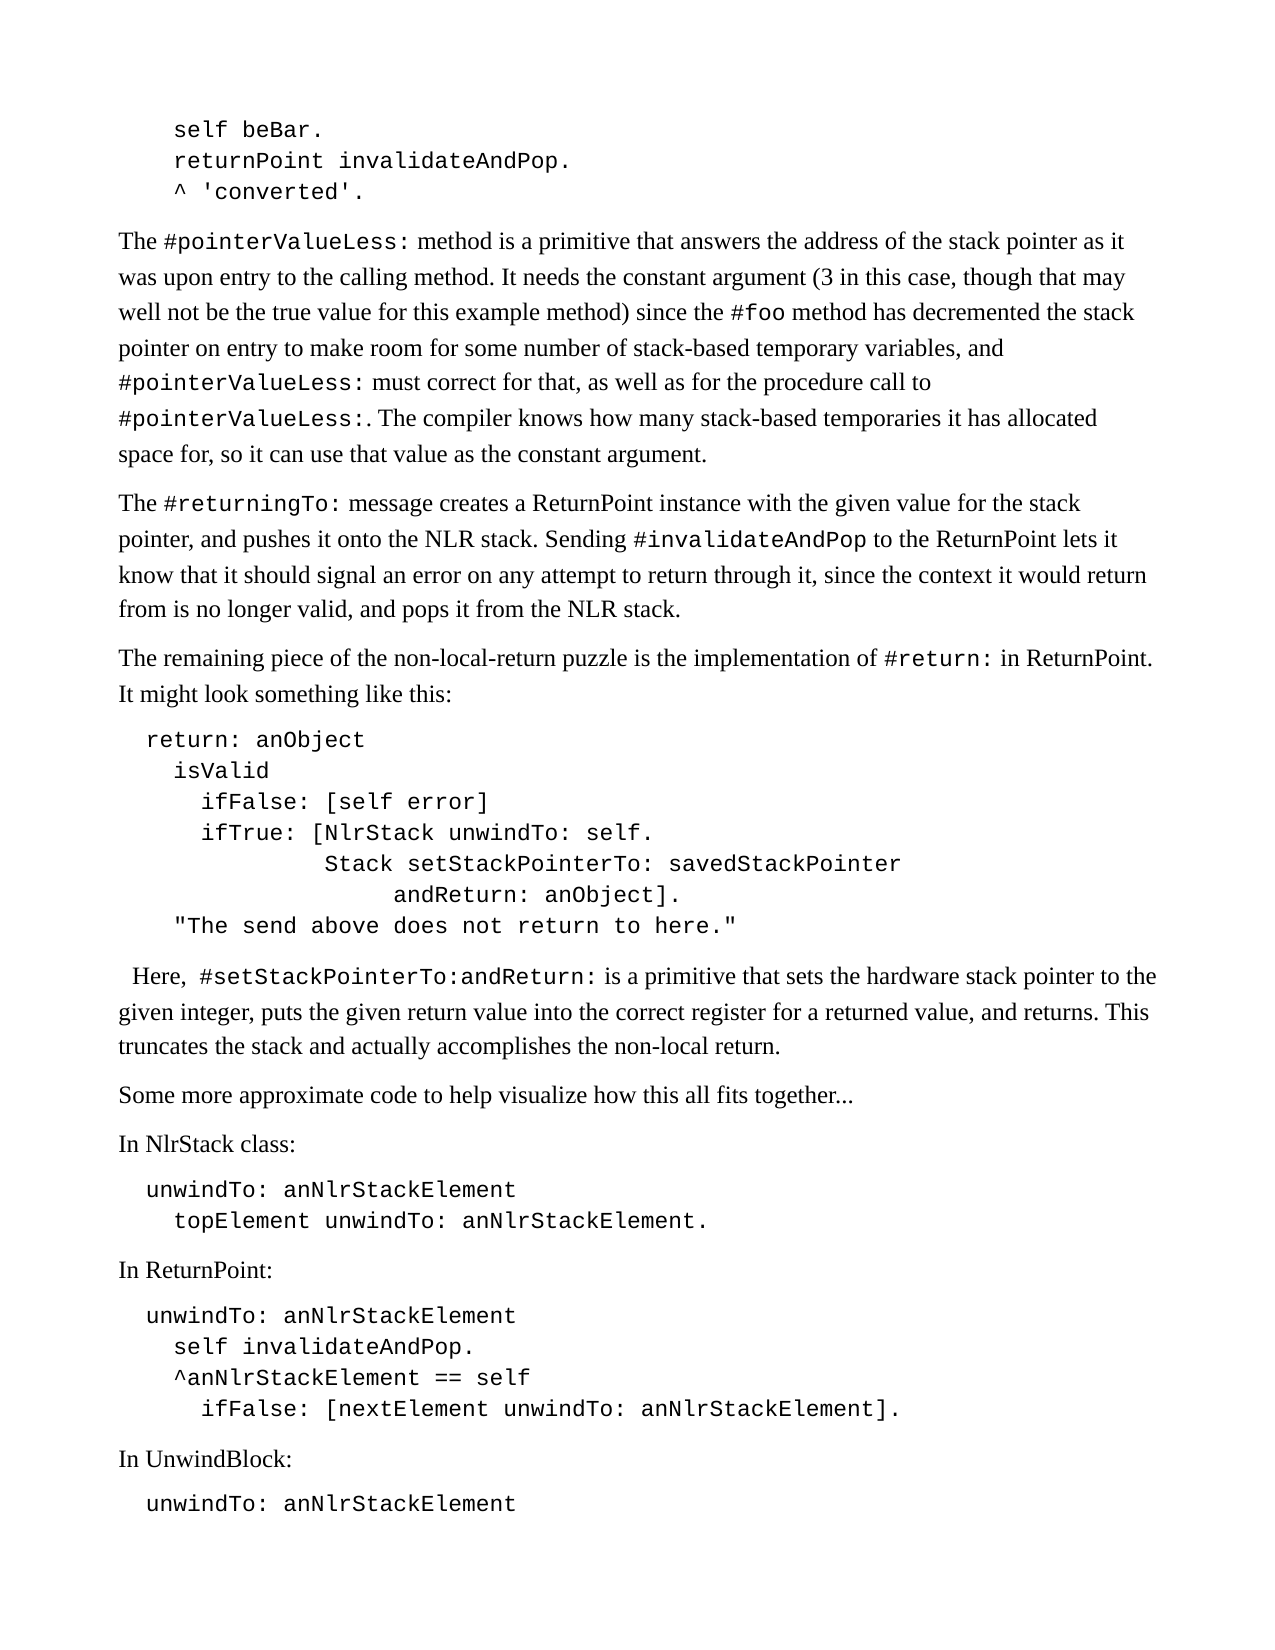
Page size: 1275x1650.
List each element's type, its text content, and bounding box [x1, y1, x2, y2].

text ^anNlrStackElement == self [118, 1367, 1157, 1392]
text In UnwindBlock: [118, 1444, 1157, 1472]
text unwindTo: anNlrStackElement [118, 1493, 1157, 1519]
text In ReturnPoint: [118, 1255, 1157, 1284]
text andReturn: anObject]. [118, 884, 1157, 909]
text The #pointerValueLess: method is a primitive that answers the address of the stack pointer as it was upon entry to the calling method. It needs the constant argument (3 in this case, though that may well not be the true value for this example method) since the #foo method has decremented the stack pointer on entry to make room for some number of stack-based temporary variables, and #pointerValueLess: must correct for that, as well as for the procedure call to #pointerValueLess:. The compiler knows how many stack-based temporaries it has allocated space for, so it can use that value as the constant argument. [118, 226, 1157, 468]
text In NlrStack class: [118, 1129, 1157, 1158]
text return: anObject [118, 728, 1157, 754]
text topElement unwindTo: anNlrStackElement. [118, 1209, 1157, 1235]
text "The send above does not return to here." [118, 915, 1157, 941]
text Here, #setStackPointerTo:andReturn: is a primitive that sets the hardware stack pointer to the given integer, puts the given return value into the correct register for a returned value, and returns. This truncates the stack and actually accomplishes the non-local return. [118, 961, 1157, 1060]
text Stack setStackPointerTo: savedStackPointer [118, 853, 1157, 878]
text self invalidateAndPop. [118, 1336, 1157, 1361]
text unwindTo: anNlrStackElement [118, 1304, 1157, 1330]
text ifFalse: [self error] [118, 791, 1157, 816]
text Some more approximate code to help visualize how this all fits together... [118, 1080, 1157, 1109]
text ifTrue: [NlrStack unwindTo: self. [118, 822, 1157, 847]
text The #returningTo: message creates a ReturnPoint instance with the given value for the stack pointer, and pushes it onto the NLR stack. Sending #invalidateAndPop to the ReturnPoint lets it know that it should signal an error on any attempt to return through it, since the context it would return from is no longer valid, and pops it from the NLR stack. [118, 488, 1157, 623]
text ifFalse: [nextElement unwindTo: anNlrStackElement]. [118, 1398, 1157, 1423]
text self beBar. [118, 118, 1157, 144]
text returnPoint invalidateAndPop. [118, 149, 1157, 175]
text ^ 'converted'. [118, 180, 1157, 206]
text isValid [118, 759, 1157, 785]
text unwindTo: anNlrStackElement [118, 1178, 1157, 1204]
text The remaining piece of the non-local-return puzzle is the implementation of #return: in ReturnPoint. It might look something like this: [118, 643, 1157, 708]
